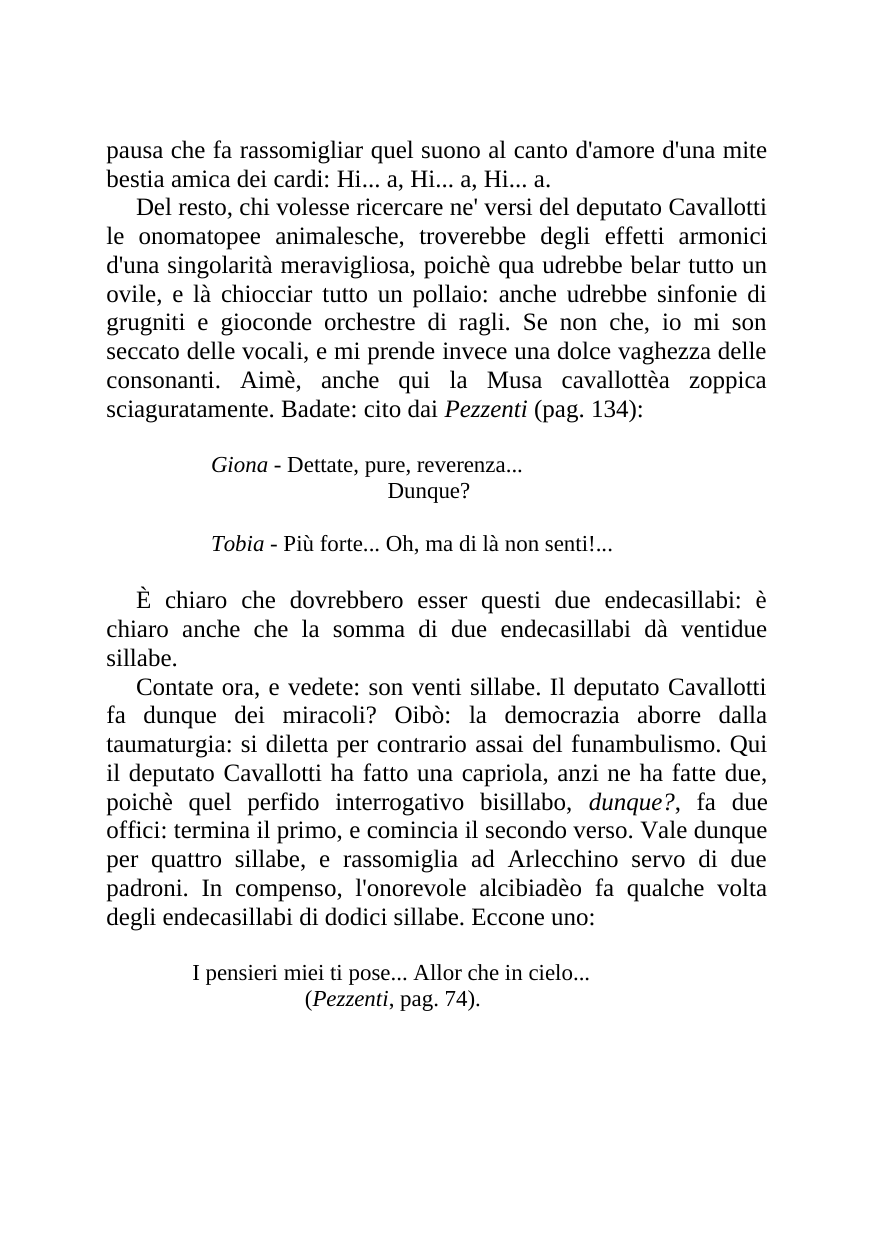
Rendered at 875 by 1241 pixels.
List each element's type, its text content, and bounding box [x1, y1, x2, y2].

text I pensieri miei ti pose... Allor che in cielo... [162, 959, 768, 986]
text pausa che fa rassomigliar quel suono al canto d'amore d'una mite bestia amica dei cardi: Hi... a, Hi... a, Hi... a. [106, 135, 768, 192]
text Giona - Dettate, pure, reverenza... [181, 451, 768, 478]
text Del resto, chi volesse ricercare ne' versi del deputato Cavallotti le onomatopee animalesche, troverebbe degli effetti armonici d'una singolarità meravigliosa, poichè qua udrebbe belar tutto un ovile, e là chiocciar tutto un pollaio: anche udrebbe sinfonie di grugniti e gioconde orchestre di ragli. Se non che, io mi son seccato delle vocali, e mi prende invece una dolce vaghezza delle consonanti. Aimè, anche qui la Musa cavallottèa zoppica sciaguratamente. Badate: cito dai Pezzenti (pag. 134): [106, 192, 768, 422]
text È chiaro che dovrebbero esser questi due endecasillabi: è chiaro anche che la somma di due endecasillabi dà ventidue sillabe. [106, 585, 768, 672]
text Contate ora, e vedete: son venti sillabe. Il deputato Cavallotti fa dunque dei miracoli? Oibò: la democrazia aborre dalla taumaturgia: si diletta per contrario assai del funambulismo. Qui il deputato Cavallotti ha fatto una capriola, anzi ne ha fatte due, poichè quel perfido interrogativo bisillabo, dunque?, fa due offici: termina il primo, e comincia il secondo verso. Vale dunque per quattro sillabe, e rassomiglia ad Arlecchino servo di due padroni. In compenso, l'onorevole alcibiadèo fa qualche volta degli endecasillabi di dodici sillabe. Eccone uno: [106, 672, 768, 930]
text (Pezzenti, pag. 74). [275, 986, 768, 1012]
text Dunque? [387, 478, 768, 504]
text Tobia - Più forte... Oh, ma di là non senti!... [181, 530, 768, 557]
